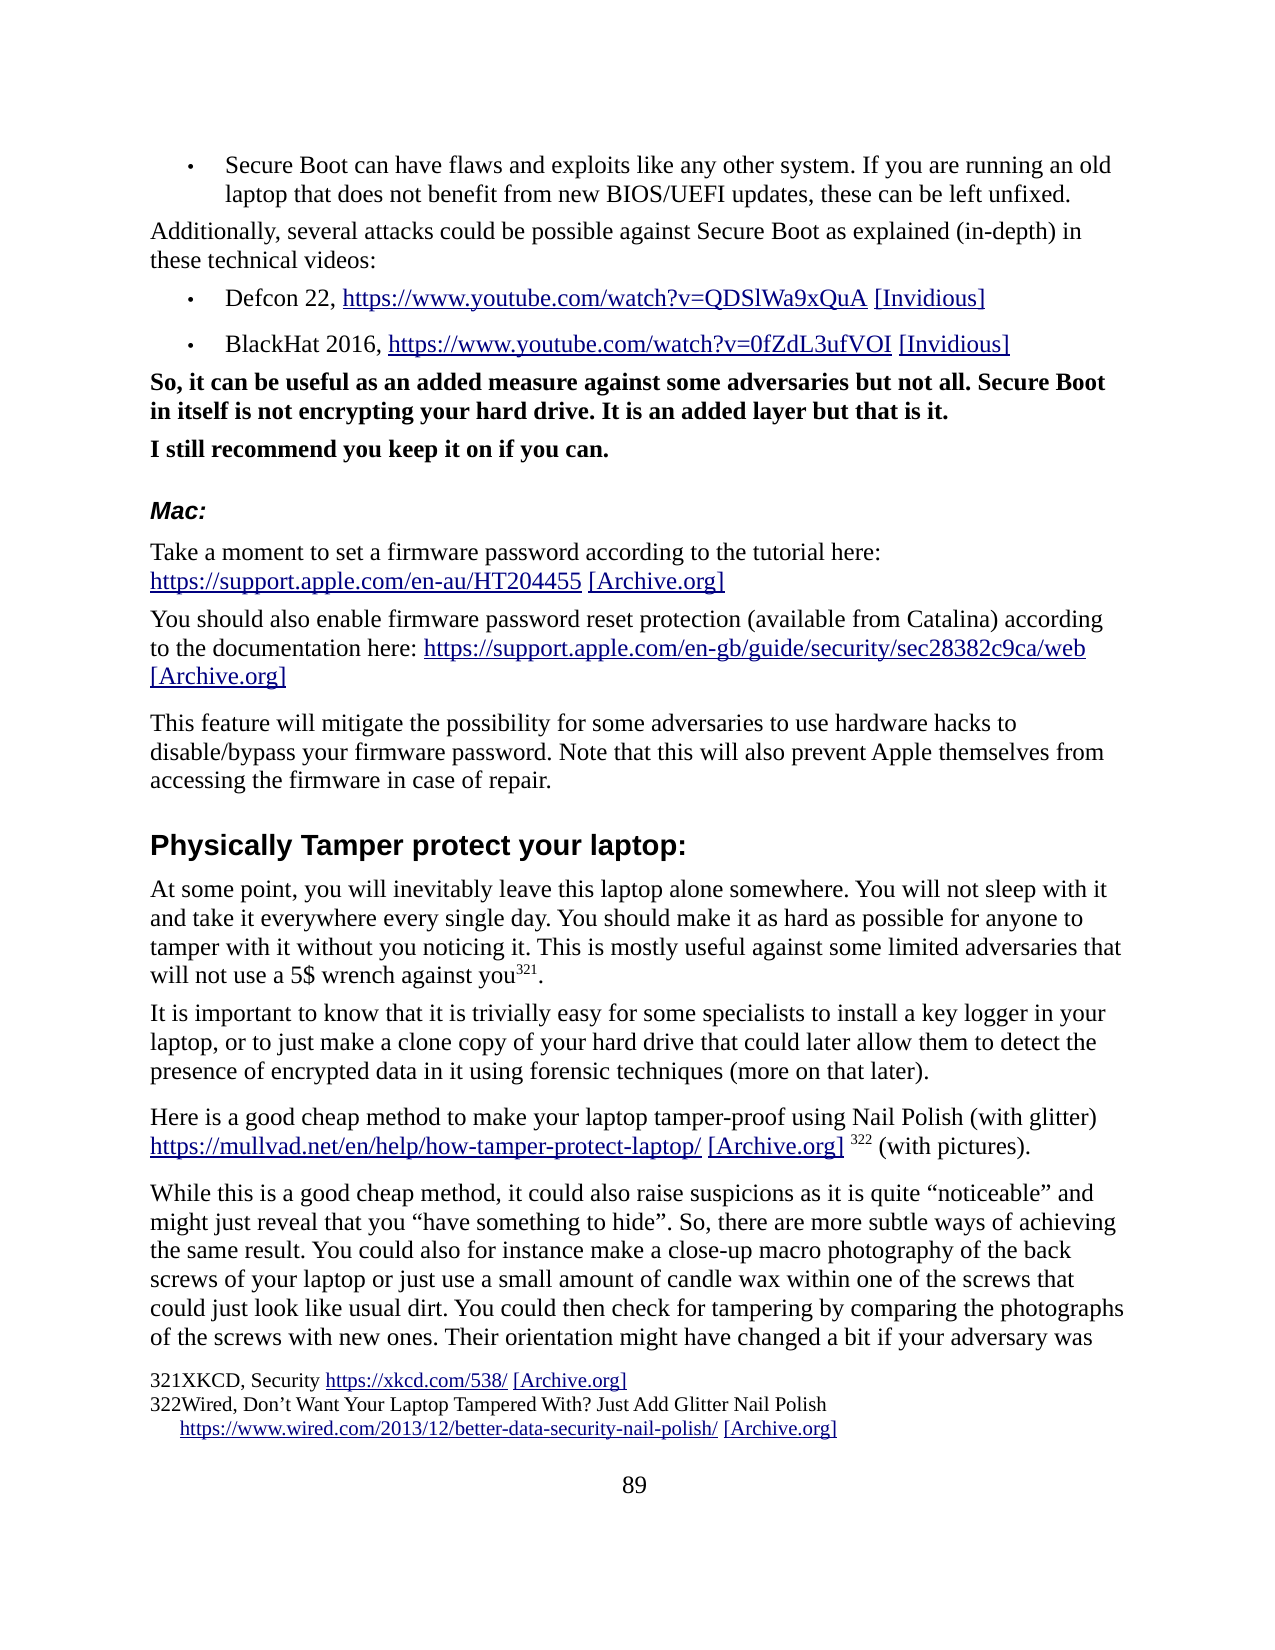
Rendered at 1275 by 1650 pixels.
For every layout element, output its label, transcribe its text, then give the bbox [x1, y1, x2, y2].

text While this is a good cheap method, it could also raise suspicions as it is quite “noticeable” and might just reveal that you “have something to hide”. So, there are more subtle ways of achieving the same result. You could also for instance make a close-up macro photography of the back screws of your laptop or just use a small amount of candle wax within one of the screws that could just look like usual dirt. You could then check for tampering by comparing the photographs of the screws with new ones. Their orientation might have changed a bit if your adversary was [150, 1178, 1125, 1350]
text You should also enable firmware password reset protection (available from Catalina) according to the documentation here: https://support.apple.com/en-gb/guide/security/sec28382c9ca/web [Archive.org] [150, 604, 1125, 690]
list Secure Boot can have flaws and exploits like any other system. If you are running an old laptop that does not benefit from new BIOS/UEFI updates, these can be left unfixed. [187, 150, 1125, 207]
subtitle Mac: [150, 496, 1125, 525]
list BlackHat 2016, https://www.youtube.com/watch?v=0fZdL3ufVOI [Invidious] [187, 329, 1125, 358]
text I still recommend you keep it on if you can. [150, 434, 1125, 462]
text So, it can be useful as an added measure against some adversaries but not all. Secure Boot in itself is not encrypting your hard drive. It is an added layer but that is it. [150, 367, 1125, 425]
text Here is a good cheap method to make your laptop tamper-proof using Nail Polish (with glitter) https://mullvad.net/en/help/how-tamper-protect-laptop/ [Archive.org] (with pictures). [150, 1102, 1125, 1160]
text At some point, you will inevitably leave this laptop alone somewhere. You will not sleep with it and take it everywhere every single day. You should make it as hard as possible for anyone to tamper with it without you noticing it. This is mostly useful against some limited adversaries that will not use a 5$ wrench against you. [150, 874, 1125, 989]
text Wired, Don’t Want Your Laptop Tampered With? Just Add Glitter Nail Polish https://www.wired.com/2013/12/better-data-security-nail-polish/ [Archive.org] [150, 1392, 1125, 1440]
text Take a moment to set a firmware password according to the tutorial here: https://support.apple.com/en-au/HT204455 [Archive.org] [150, 537, 1125, 595]
text Additionally, several attacks could be possible against Secure Boot as explained (in-depth) in these technical videos: [150, 216, 1125, 274]
subtitle Physically Tamper protect your laptop: [150, 828, 1125, 862]
text It is important to know that it is trivially easy for some specialists to install a key logger in your laptop, or to just make a clone copy of your hard drive that could later allow them to detect the presence of encrypted data in it using forensic techniques (more on that later). [150, 998, 1125, 1084]
text XKCD, Security https://xkcd.com/538/ [Archive.org] [150, 1368, 1125, 1392]
text This feature will mitigate the possibility for some adversaries to use hardware hacks to disable/bypass your firmware password. Note that this will also prevent Apple themselves from accessing the firmware in case of repair. [150, 708, 1125, 794]
list Defcon 22, https://www.youtube.com/watch?v=QDSlWa9xQuA [Invidious] [187, 283, 1125, 312]
